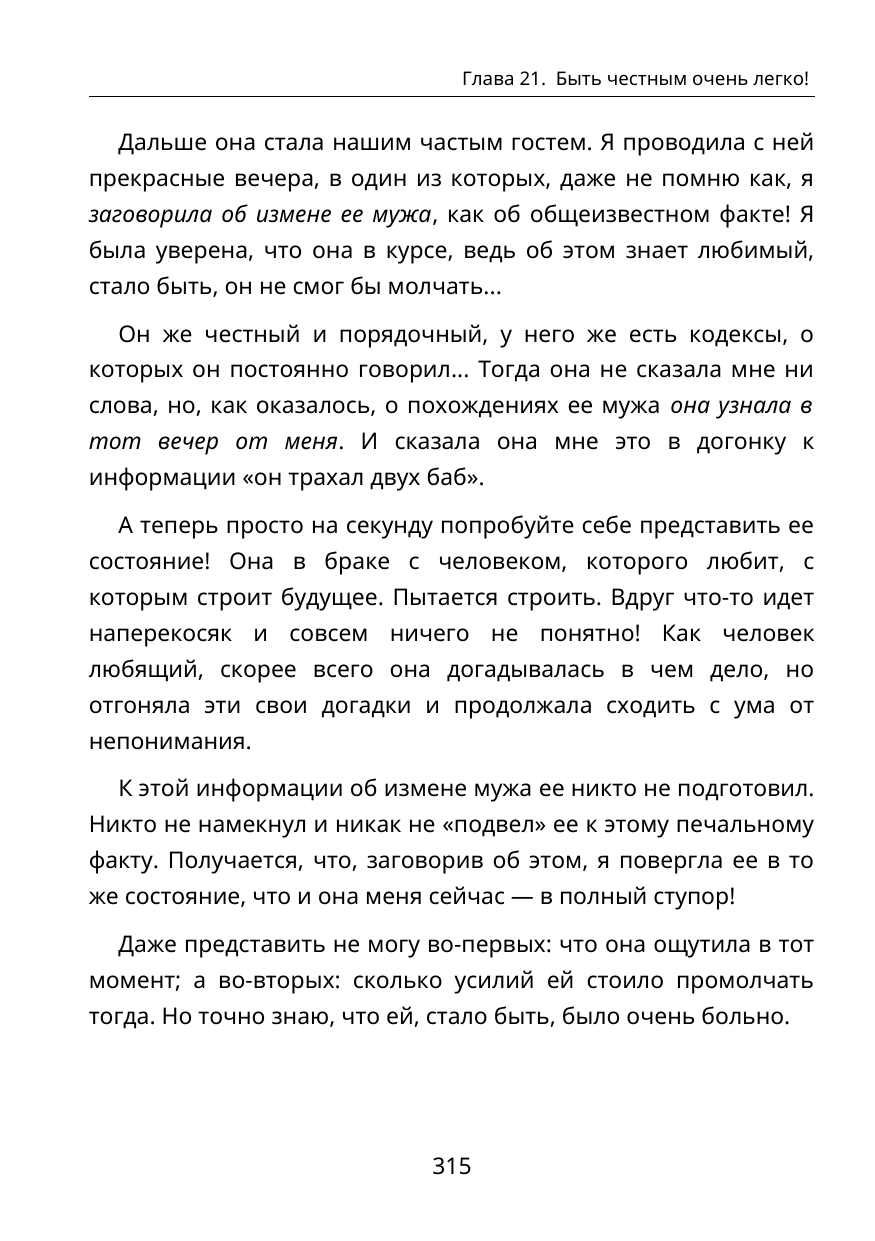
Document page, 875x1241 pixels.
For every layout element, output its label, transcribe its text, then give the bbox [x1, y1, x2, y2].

text А теперь просто на секунду попробуйте себе представить ее состояние! Она в браке с человеком, которого любит, с которым строит будущее. Пытается строить. Вдруг что-то идет наперекосяк и совсем ничего не понятно! Как человек любящий, скорее всего она догадывалась в чем дело, но отгоняла эти свои догадки и продолжала сходить с ума от непонимания. [88, 509, 815, 756]
text Он же честный и порядочный, у него же есть кодексы, о которых он постоянно говорил... Тогда она не сказала мне ни слова, но, как оказалось, о похождениях ее мужа она узнала в тот вечер от меня. И сказала она мне это в догонку к информации «он трахал двух баб». [88, 317, 815, 492]
text Дальше она стала нашим частым гостем. Я проводила с ней прекрасные вечера, в один из которых, даже не помню как, я заговорила об измене ее мужа, как об общеизвестном факте! Я была уверена, что она в курсе, ведь об этом знает любимый, стало быть, он не смог бы молчать... [88, 126, 815, 301]
text К этой информации об измене мужа ее никто не подготовил. Никто не намекнул и никак не «подвел» ее к этому печальному факту. Получается, что, заговорив об этом, я повергла ее в то же состояние, что и она меня сейчас — в полный ступор! [88, 772, 815, 911]
text Даже представить не могу во-первых: что она ощутила в тот момент; а во-вторых: сколько усилий ей стоило промолчать тогда. Но точно знаю, что ей, стало быть, было очень больно. [88, 928, 815, 1031]
